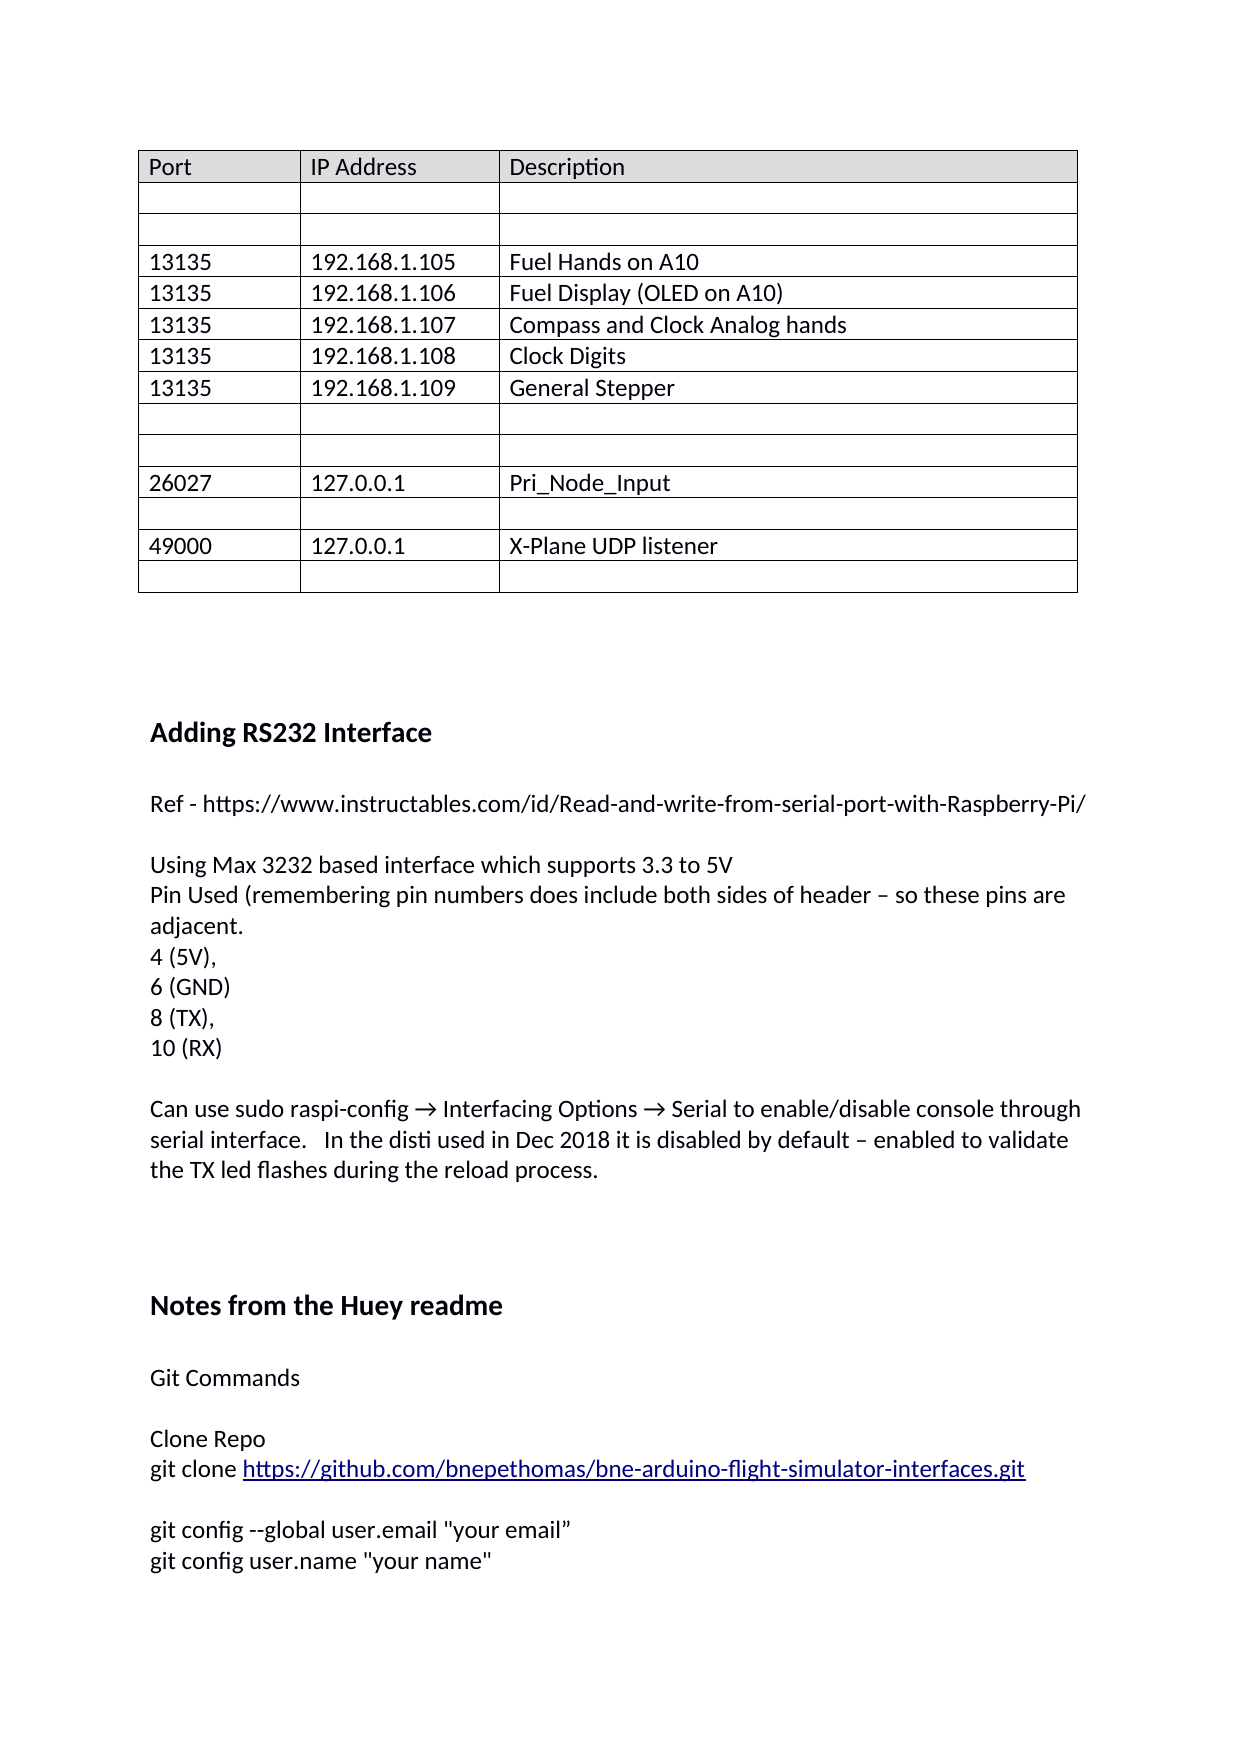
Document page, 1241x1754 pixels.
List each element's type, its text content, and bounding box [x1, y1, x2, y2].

table_cell [301, 561, 499, 592]
text Clone Repo [150, 1423, 1090, 1453]
text git clone https://github.com/bnepethomas/bne-arduino-flight-simulator-interfaces.git [150, 1453, 1090, 1484]
text 8 (TX), [150, 1002, 1090, 1032]
table_cell [500, 183, 1077, 213]
table_header Port [139, 151, 300, 182]
table_cell [301, 214, 499, 245]
table_cell 192.168.1.109 [301, 372, 499, 402]
table_cell [301, 183, 499, 213]
table_cell Compass and Clock Analog hands [500, 309, 1077, 339]
table_cell General Stepper [500, 372, 1077, 402]
table_cell 127.0.0.1 [301, 467, 499, 497]
table_cell Pri_Node_Input [500, 467, 1077, 497]
table_header IP Address [301, 151, 499, 182]
table_cell Fuel Display (OLED on A10) [500, 277, 1077, 308]
table_cell 192.168.1.108 [301, 340, 499, 371]
table_cell [500, 498, 1077, 529]
table_cell 127.0.0.1 [301, 530, 499, 560]
table_header Description [500, 151, 1077, 182]
table_cell [139, 183, 300, 213]
table_cell 192.168.1.107 [301, 309, 499, 339]
table_cell [139, 404, 300, 434]
table_cell [139, 435, 300, 466]
table_cell [301, 404, 499, 434]
text 10 (RX) [150, 1032, 1090, 1063]
table_cell 192.168.1.106 [301, 277, 499, 308]
table_cell 13135 [139, 372, 300, 402]
table_cell [139, 214, 300, 245]
table_cell 13135 [139, 340, 300, 371]
text git config user.name "your name" [150, 1545, 1090, 1575]
table_cell X-Plane UDP listener [500, 530, 1077, 560]
table_cell [500, 404, 1077, 434]
table_cell Clock Digits [500, 340, 1077, 371]
text Ref - https://www.instructables.com/id/Read-and-write-from-serial-port-with-Raspberry-Pi/ [150, 788, 1090, 819]
table_cell [139, 561, 300, 592]
table_cell 49000 [139, 530, 300, 560]
text Git Commands [150, 1362, 1090, 1392]
table_cell [301, 435, 499, 466]
text Pin Used (remembering pin numbers does include both sides of header – so these pins are adjacent. [150, 880, 1090, 941]
text git config --global user.email "your email” [150, 1514, 1090, 1545]
table_cell [500, 214, 1077, 245]
text Can use sudo raspi-config → Interfacing Options → Serial to enable/disable console through serial interface. In the disti used in Dec 2018 it is disabled by default – enabled to validate the TX led flashes during the reload process. [150, 1093, 1090, 1185]
table_cell [301, 498, 499, 529]
text Using Max 3232 based interface which supports 3.3 to 5V [150, 849, 1090, 880]
table_cell Fuel Hands on A10 [500, 246, 1077, 276]
table_cell 192.168.1.105 [301, 246, 499, 276]
table_cell [500, 561, 1077, 592]
table_cell 13135 [139, 309, 300, 339]
table_cell [500, 435, 1077, 466]
subtitle Adding RS232 Interface [150, 714, 1090, 749]
table_cell [139, 498, 300, 529]
table_cell 13135 [139, 277, 300, 308]
table_cell 13135 [139, 246, 300, 276]
text 6 (GND) [150, 971, 1090, 1002]
text 4 (5V), [150, 941, 1090, 971]
subtitle Notes from the Huey readme [150, 1287, 1090, 1323]
table_cell 26027 [139, 467, 300, 497]
